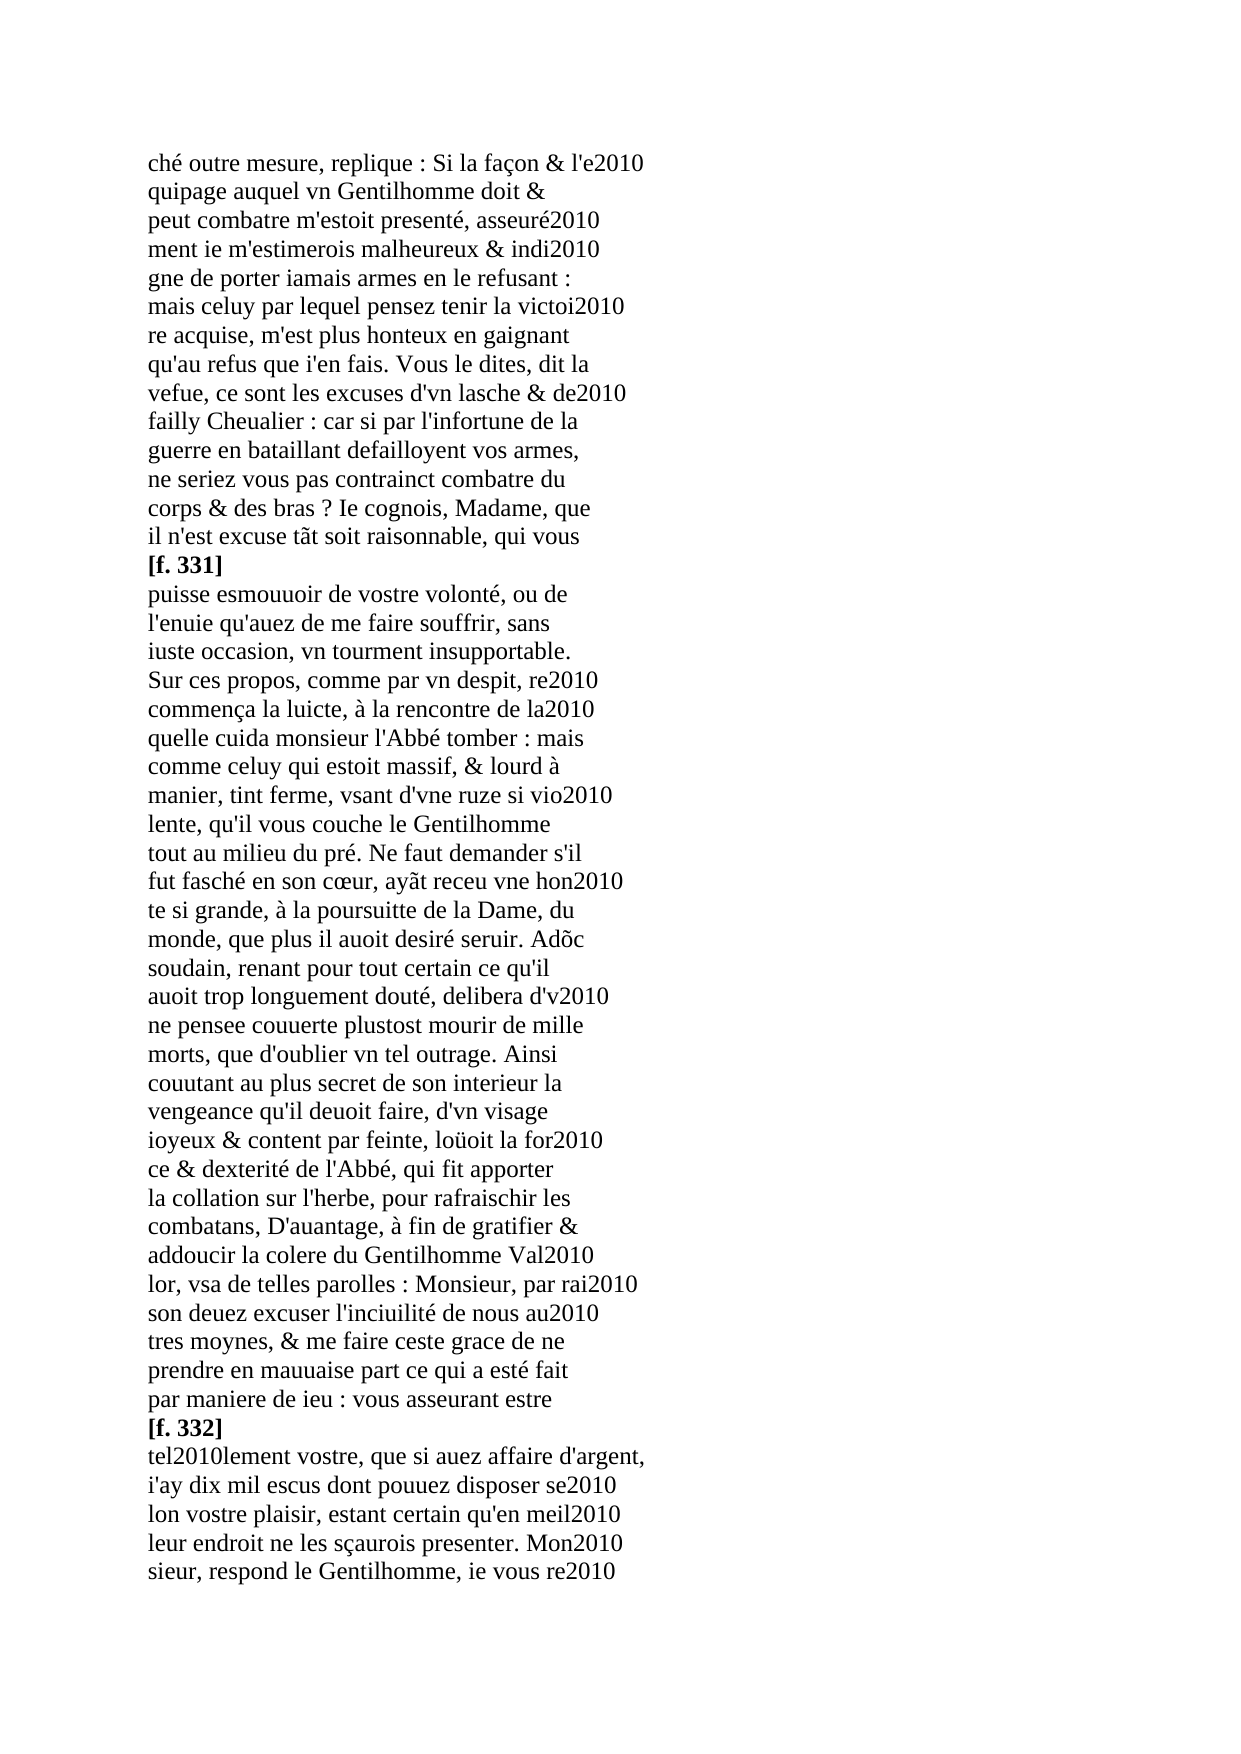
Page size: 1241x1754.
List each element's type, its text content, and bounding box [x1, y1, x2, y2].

text ché outre mesure, replique : Si la façon & l'e2010 quipage auquel vn Gentilhomme doit & peut combatre m'estoit presenté, asseuré2010 ment ie m'estimerois malheureux & indi2010 gne de porter iamais armes en le refusant : mais celuy par lequel pensez tenir la victoi2010 re acquise, m'est plus honteux en gaignant qu'au refus que i'en fais. Vous le dites, dit la vefue, ce sont les excuses d'vn lasche & de2010 failly Cheualier : car si par l'infortune de la guerre en bataillant defailloyent vos armes, ne seriez vous pas contrainct combatre du corps & des bras ? Ie cognois, Madame, que il n'est excuse tãt soit raisonnable, qui vous [f. 331] puisse esmouuoir de vostre volonté, ou de l'enuie qu'auez de me faire souffrir, sans iuste occasion, vn tourment insupportable. Sur ces propos, comme par vn despit, re2010 commença la luicte, à la rencontre de la2010 quelle cuida monsieur l'Abbé tomber : mais comme celuy qui estoit massif, & lourd à manier, tint ferme, vsant d'vne ruze si vio2010 lente, qu'il vous couche le Gentilhomme tout au milieu du pré. Ne faut demander s'il fut fasché en son cœur, ayãt receu vne hon2010 te si grande, à la poursuitte de la Dame, du monde, que plus il auoit desiré seruir. Adõc soudain, renant pour tout certain ce qu'il auoit trop longuement douté, delibera d'v2010 ne pensee couuerte plustost mourir de mille morts, que d'oublier vn tel outrage. Ainsi couutant au plus secret de son interieur la vengeance qu'il deuoit faire, d'vn visage ioyeux & content par feinte, loüoit la for2010 ce & dexterité de l'Abbé, qui fit apporter la collation sur l'herbe, pour rafraischir les combatans, D'auantage, à fin de gratifier & addoucir la colere du Gentilhomme Val2010 lor, vsa de telles parolles : Monsieur, par rai2010 son deuez excuser l'inciuilité de nous au2010 tres moynes, & me faire ceste grace de ne prendre en mauuaise part ce qui a esté fait par maniere de ieu : vous asseurant estre [f. 332] tel2010lement vostre, que si auez affaire d'argent, i'ay dix mil escus dont pouuez disposer se2010 lon vostre plaisir, estant certain qu'en meil2010 leur endroit ne les sçaurois presenter. Mon2010 sieur, respond le Gentilhomme, ie vous re2010 [148, 148, 1093, 1585]
